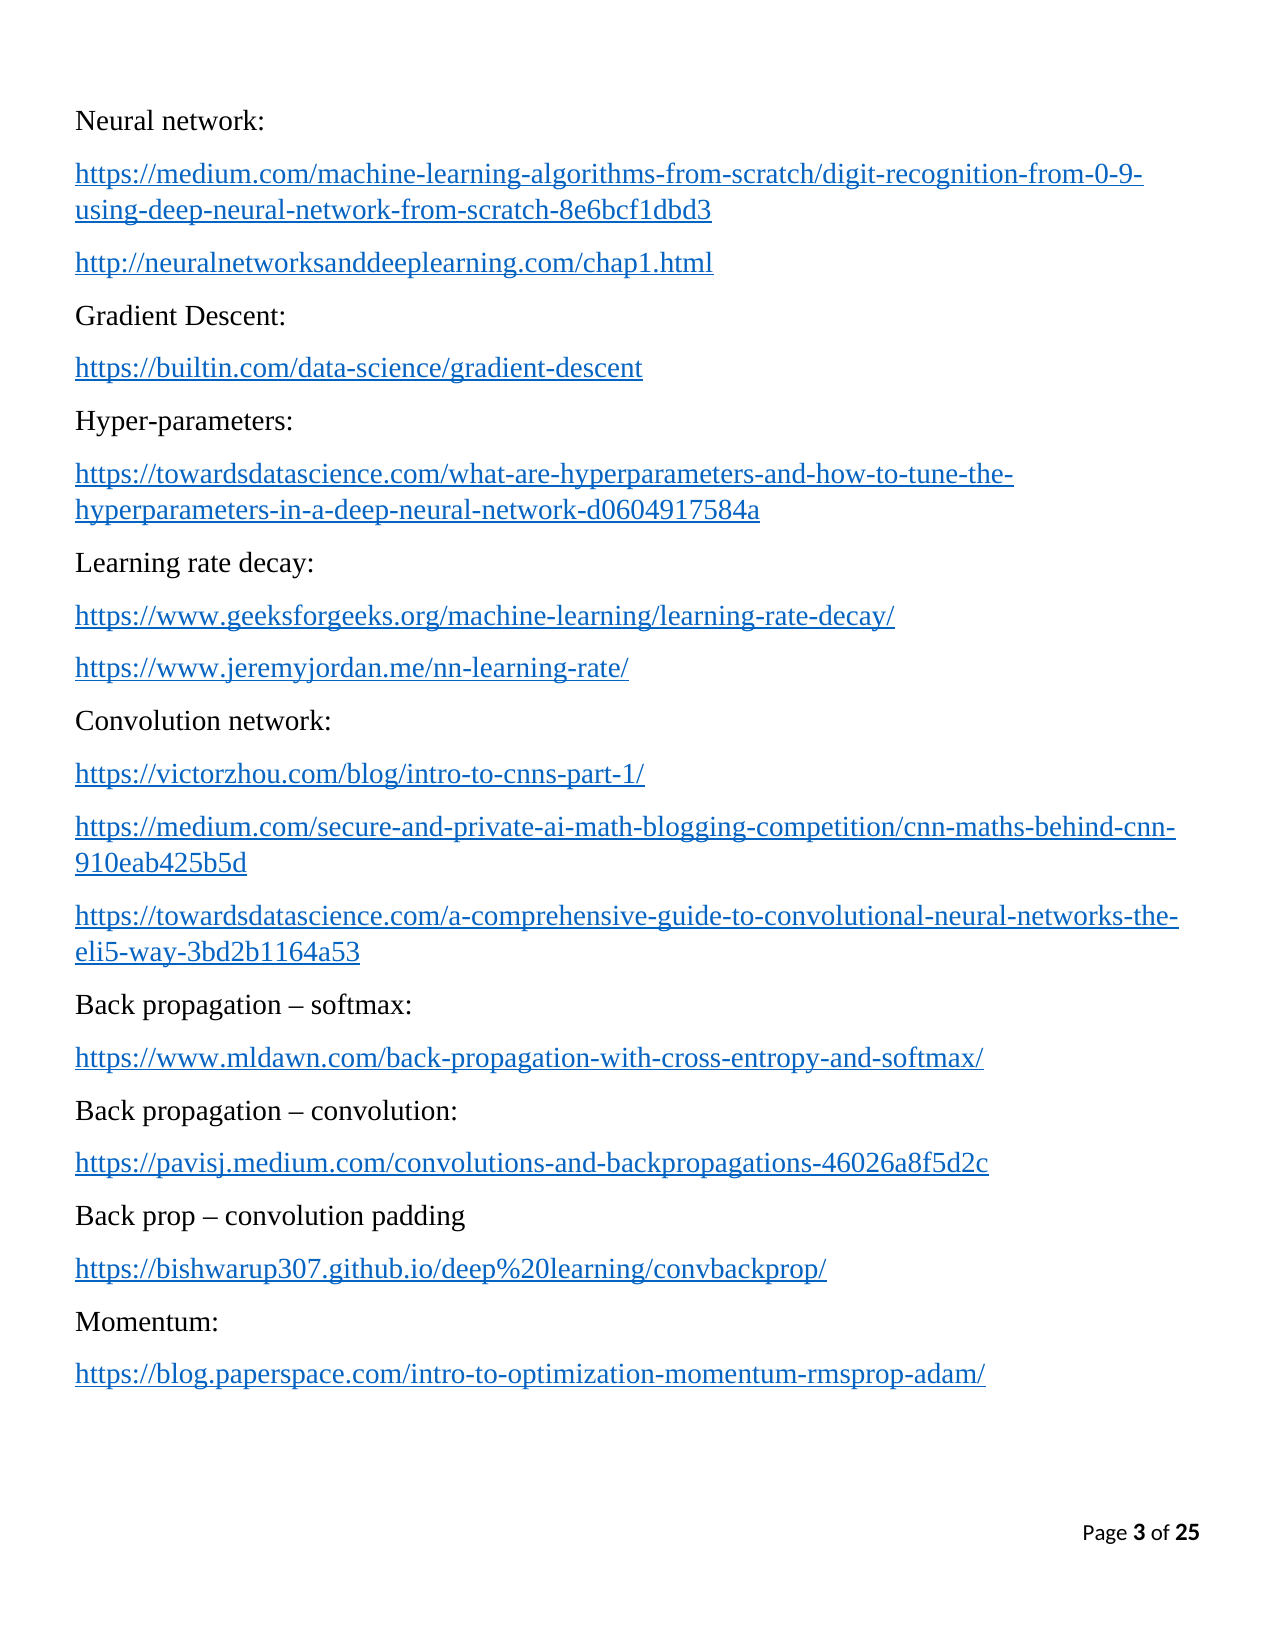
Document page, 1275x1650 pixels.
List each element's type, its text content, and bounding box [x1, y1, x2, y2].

text https://towardsdatascience.com/what-are-hyperparameters-and-how-to-tune-the-hyperparameters-in-a-deep-neural-network-d0604917584a [75, 456, 1200, 526]
text https://medium.com/machine-learning-algorithms-from-scratch/digit-recognition-from-0-9-using-deep-neural-network-from-scratch-8e6bcf1dbd3 [75, 156, 1200, 226]
text Back propagation – softmax: [75, 987, 1200, 1021]
text https://pavisj.medium.com/convolutions-and-backpropagations-46026a8f5d2c [75, 1145, 1200, 1179]
text https://bishwarup307.github.io/deep%20learning/convbackprop/ [75, 1251, 1200, 1284]
text https://www.jeremyjordan.me/nn-learning-rate/ [75, 651, 1200, 684]
text Back propagation – convolution: [75, 1093, 1200, 1126]
text https://www.mldawn.com/back-propagation-with-cross-entropy-and-softmax/ [75, 1040, 1200, 1073]
text https://builtin.com/data-science/gradient-descent [75, 350, 1200, 384]
text https://www.geeksforgeeks.org/machine-learning/learning-rate-decay/ [75, 598, 1200, 631]
text Back prop – convolution padding [75, 1198, 1200, 1232]
text Convolution network: [75, 703, 1200, 737]
text Momentum: [75, 1304, 1200, 1337]
text Learning rate decay: [75, 545, 1200, 578]
text https://blog.paperspace.com/intro-to-optimization-momentum-rmsprop-adam/ [75, 1357, 1200, 1390]
text http://neuralnetworksanddeeplearning.com/chap1.html [75, 245, 1200, 278]
text https://victorzhou.com/blog/intro-to-cnns-part-1/ [75, 756, 1200, 790]
text https://medium.com/secure-and-private-ai-math-blogging-competition/cnn-maths-behind-cnn-910eab425b5d [75, 809, 1200, 879]
text Hyper-parameters: [75, 403, 1200, 437]
text Neural network: [75, 103, 1200, 137]
text Gradient Descent: [75, 298, 1200, 331]
text https://towardsdatascience.com/a-comprehensive-guide-to-convolutional-neural-networks-the-eli5-way-3bd2b1164a53 [75, 898, 1200, 968]
